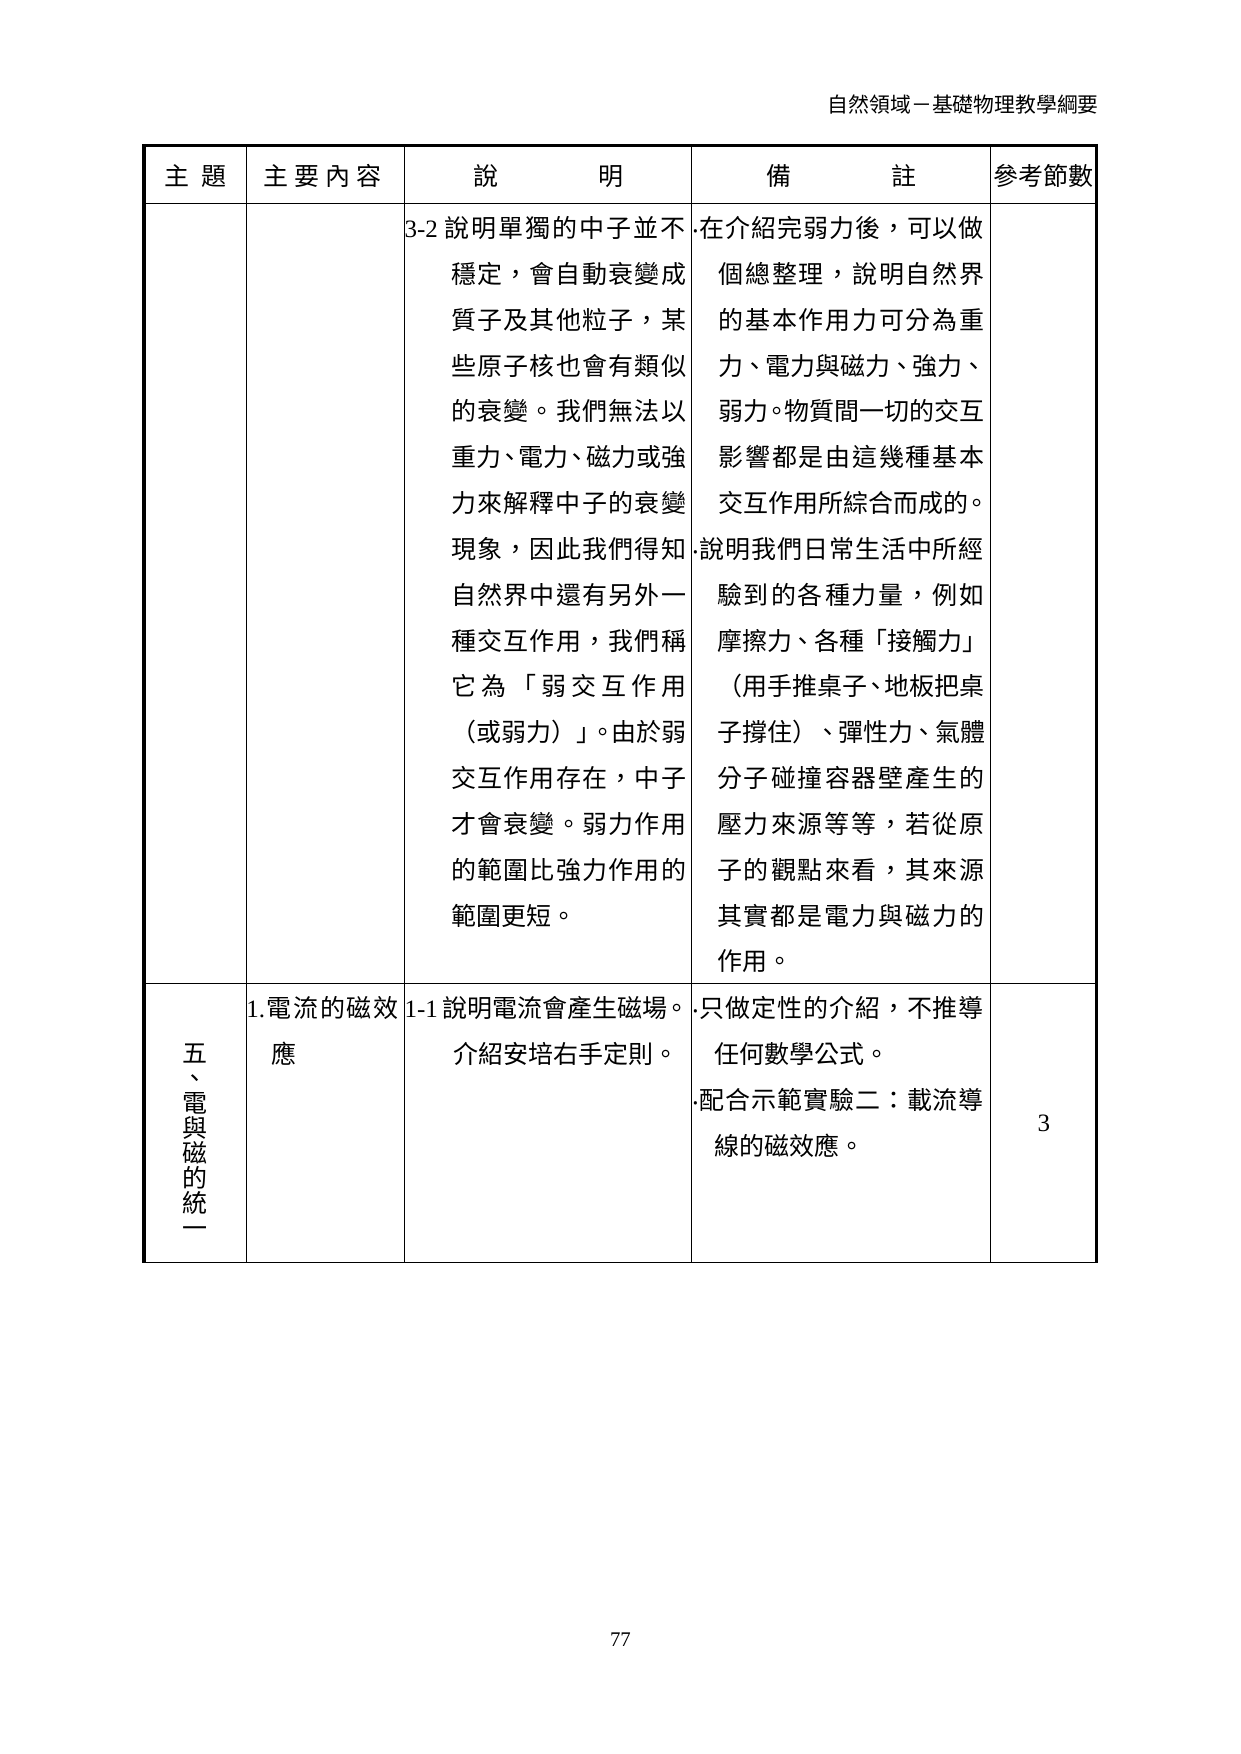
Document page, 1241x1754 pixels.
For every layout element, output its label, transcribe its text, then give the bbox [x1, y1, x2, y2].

table_cell 3 [991, 984, 1095, 1262]
table_header 主 題 [146, 147, 246, 203]
table_header 說 明 [405, 147, 691, 203]
table_cell [991, 204, 1095, 983]
table_cell 3-2說明單獨的中子並不穩定，會自動衰變成質子及其他粒子，某些原子核也會有類似的衰變。我們無法以重力、電力、磁力或強力來解釋中子的衰變現象，因此我們得知自然界中還有另外一種交互作用，我們稱它為「弱交互作用（或弱力）」。由於弱交互作用存在，中子才會衰變。弱力作用的範圍比強力作用的範圍更短。 [405, 204, 691, 983]
table_cell 五、電與磁的統一 [146, 984, 246, 1262]
table_cell ‧只做定性的介紹，不推導任何數學公式。 ‧配合示範實驗二：載流導線的磁效應。 [692, 984, 990, 1262]
table_cell 1.電流的磁效應 [247, 984, 404, 1262]
table_cell 1-1說明電流會產生磁場。介紹安培右手定則。 [405, 984, 691, 1262]
table_header 主 要 內 容 [247, 147, 404, 203]
table_header 參考節數 [991, 147, 1095, 203]
table_cell ‧在介紹完弱力後，可以做個總整理，說明自然界的基本作用力可分為重力、電力與磁力、強力、弱力。物質間一切的交互影響都是由這幾種基本交互作用所綜合而成的。 ‧說明我們日常生活中所經驗到的各種力量，例如摩擦力、各種「接觸力」（用手推桌子、地板把桌子撐住）、彈性力、氣體分子碰撞容器壁產生的壓力來源等等，若從原子的觀點來看，其來源其實都是電力與磁力的作用。 [692, 204, 990, 983]
table_header 備 註 [692, 147, 990, 203]
table_cell [146, 204, 246, 983]
table_cell [247, 204, 404, 983]
